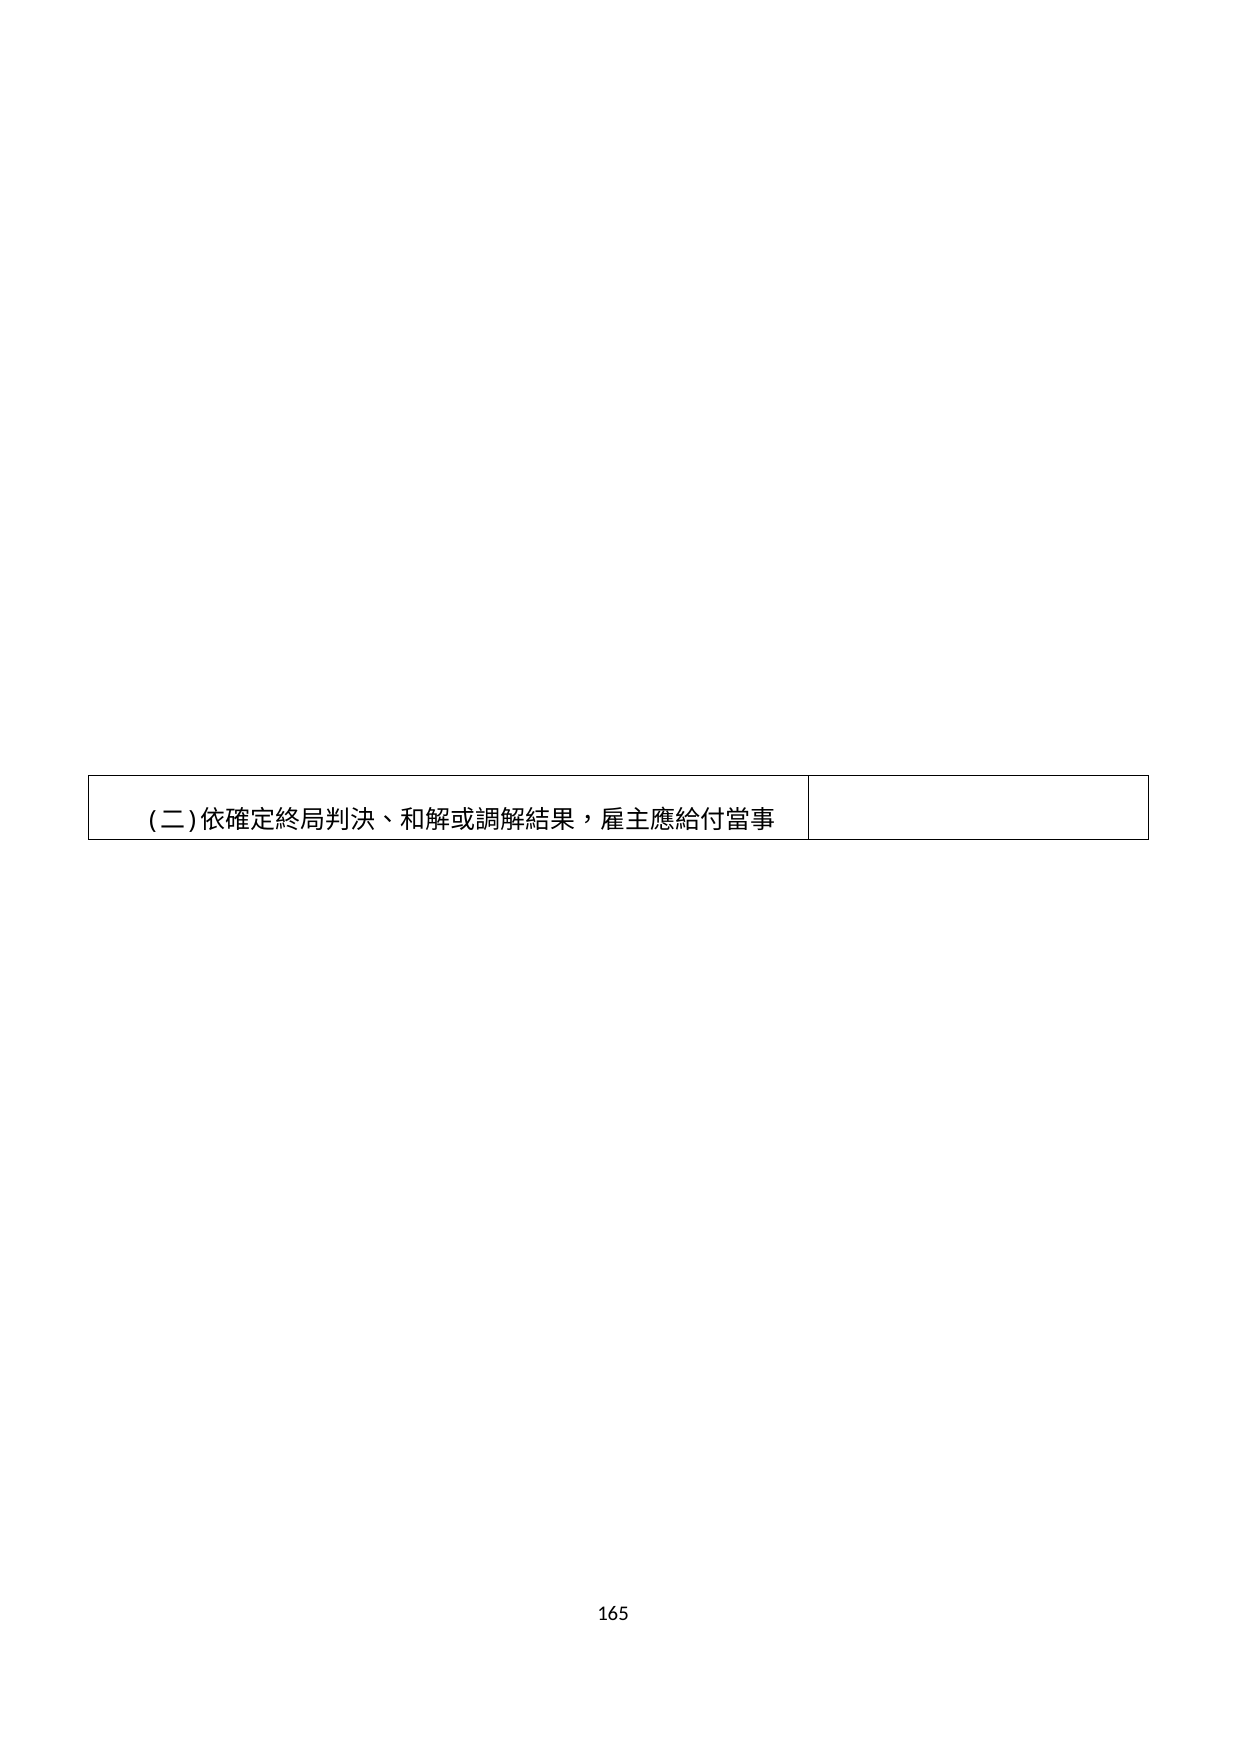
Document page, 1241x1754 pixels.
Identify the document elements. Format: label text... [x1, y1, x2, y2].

table_cell (二)依確定終局判決、和解或調解結果，雇主應給付當事 [89, 776, 808, 838]
table_cell [809, 776, 1148, 838]
